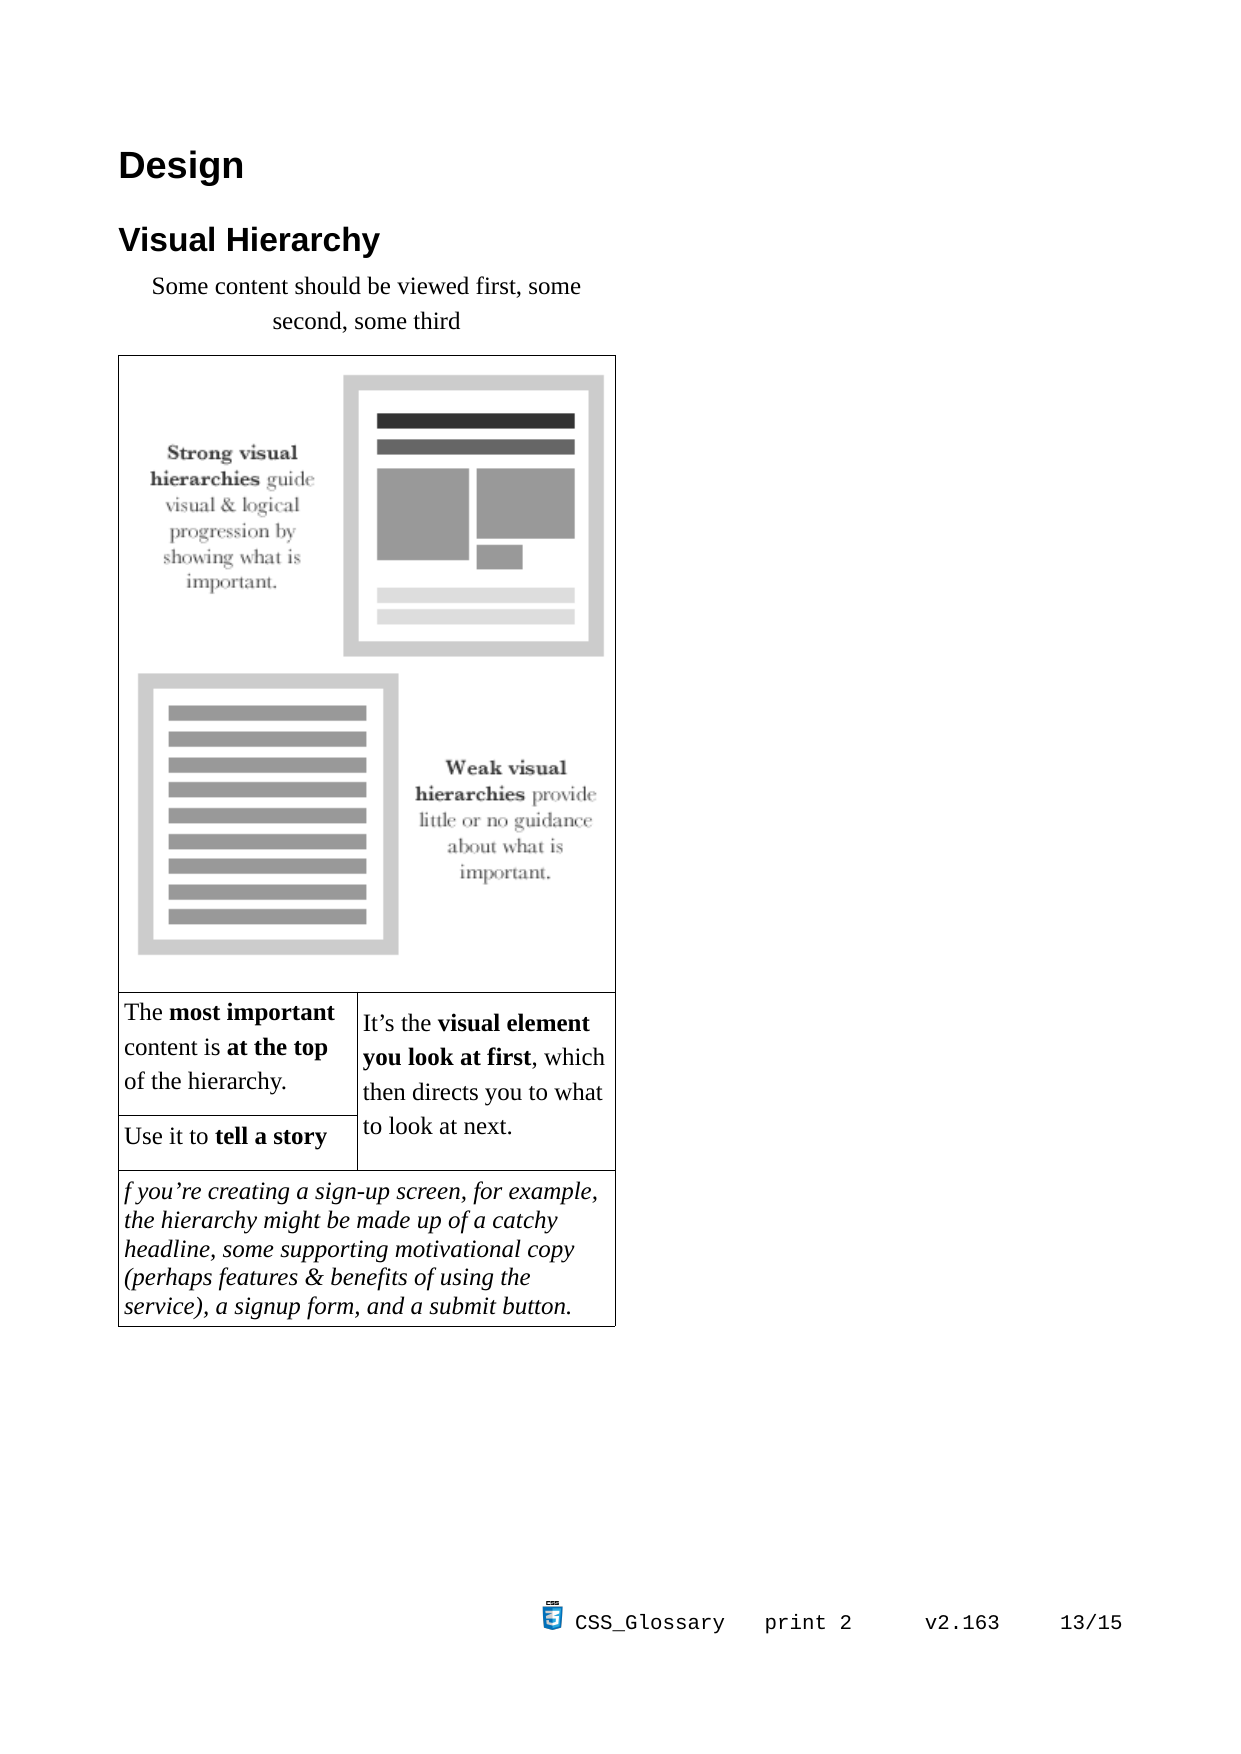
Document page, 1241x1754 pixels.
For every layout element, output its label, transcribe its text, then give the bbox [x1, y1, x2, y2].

table_cell The most important content is at the top of the hierarchy. [119, 993, 357, 1115]
table_header [119, 356, 615, 992]
table_cell f you’re creating a sign-up screen, for example, the hierarchy might be made up of a catchy headline, some supporting motivational copy (perhaps features & benefits of using the service), a signup form, and a submit button. [119, 1171, 615, 1326]
picture [542, 1601, 563, 1630]
text Some content should be viewed first, some second, some third [118, 271, 614, 334]
table_cell It’s the visual element you look at first, which then directs you to what to look at next. [358, 993, 615, 1170]
subtitle Visual Hierarchy [118, 220, 614, 259]
picture [123, 360, 615, 972]
subtitle Design [118, 143, 614, 187]
table_cell Use it to tell a story [119, 1116, 357, 1170]
